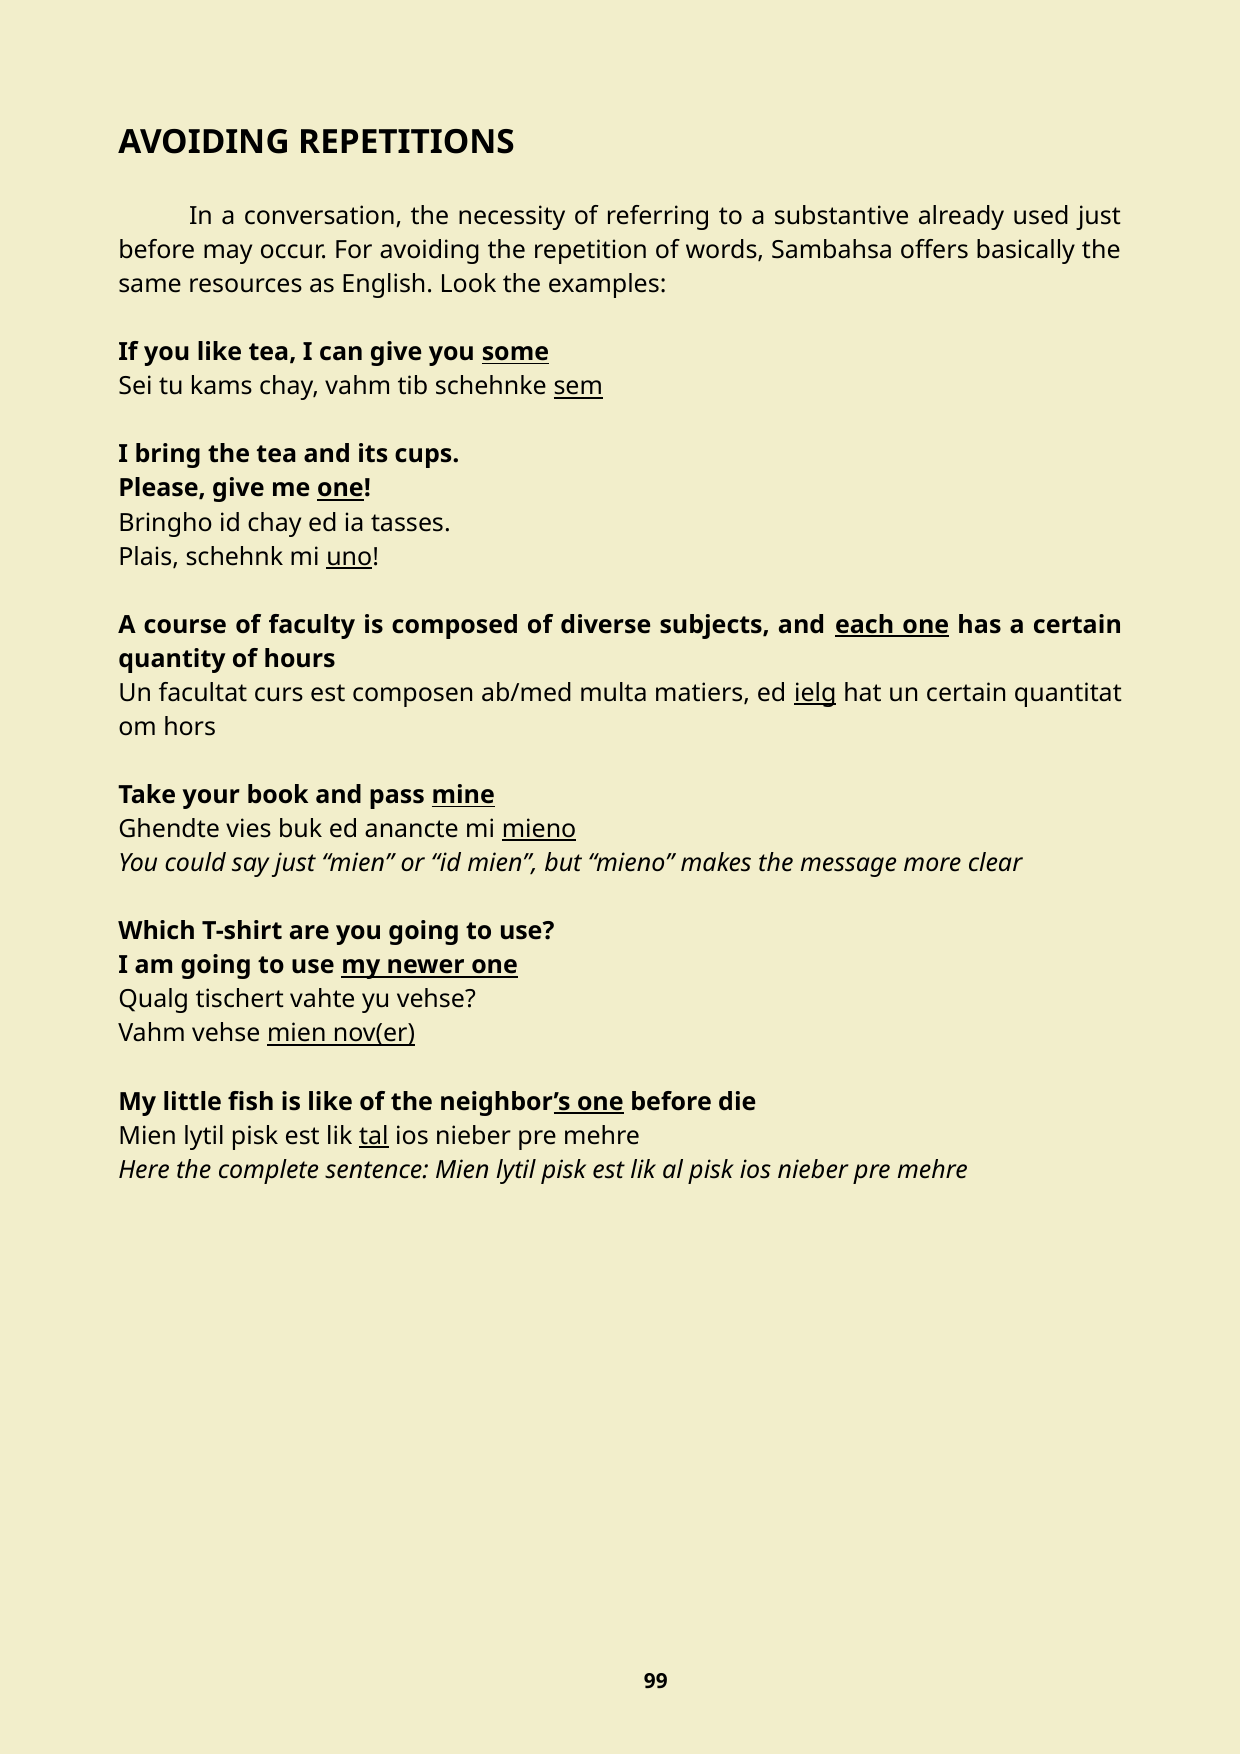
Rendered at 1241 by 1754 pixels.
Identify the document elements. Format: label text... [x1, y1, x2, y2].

text Here the complete sentence: Mien lytil pisk est lik al pisk ios nieber pre mehre [118, 1151, 1122, 1185]
text Which T-shirt are you going to use? [118, 913, 1122, 947]
text Mien lytil pisk est lik tal ios nieber pre mehre [118, 1117, 1122, 1151]
text Ghendte vies buk ed anancte mi mieno [118, 811, 1122, 845]
text Bringho id chay ed ia tasses. [118, 504, 1122, 538]
text Vahm vehse mien nov(er) [118, 1015, 1122, 1049]
text You could say just “mien” or “id mien”, but “mieno” makes the message more clear [118, 845, 1122, 879]
subtitle AVOIDING REPETITIONS [118, 118, 1122, 163]
text Un facultat curs est composen ab/med multa matiers, ed ielg hat un certain quantitat om hors [118, 674, 1122, 743]
text Please, give me one! [118, 470, 1122, 504]
text Plais, schehnk mi uno! [118, 538, 1122, 572]
text A course of faculty is composed of diverse subjects, and each one has a certain quantity of hours [118, 606, 1122, 674]
text My little fish is like of the neighbor’s one before die [118, 1083, 1122, 1117]
text In a conversation, the necessity of referring to a substantive already used just before may occur. For avoiding the repetition of words, Sambahsa offers basically the same resources as English. Look the examples: [118, 198, 1122, 300]
text If you like tea, I can give you some [118, 334, 1122, 368]
text I am going to use my newer one [118, 947, 1122, 981]
text Take your book and pass mine [118, 777, 1122, 811]
text Sei tu kams chay, vahm tib schehnke sem [118, 368, 1122, 402]
text Qualg tischert vahte yu vehse? [118, 981, 1122, 1015]
text I bring the tea and its cups. [118, 436, 1122, 470]
